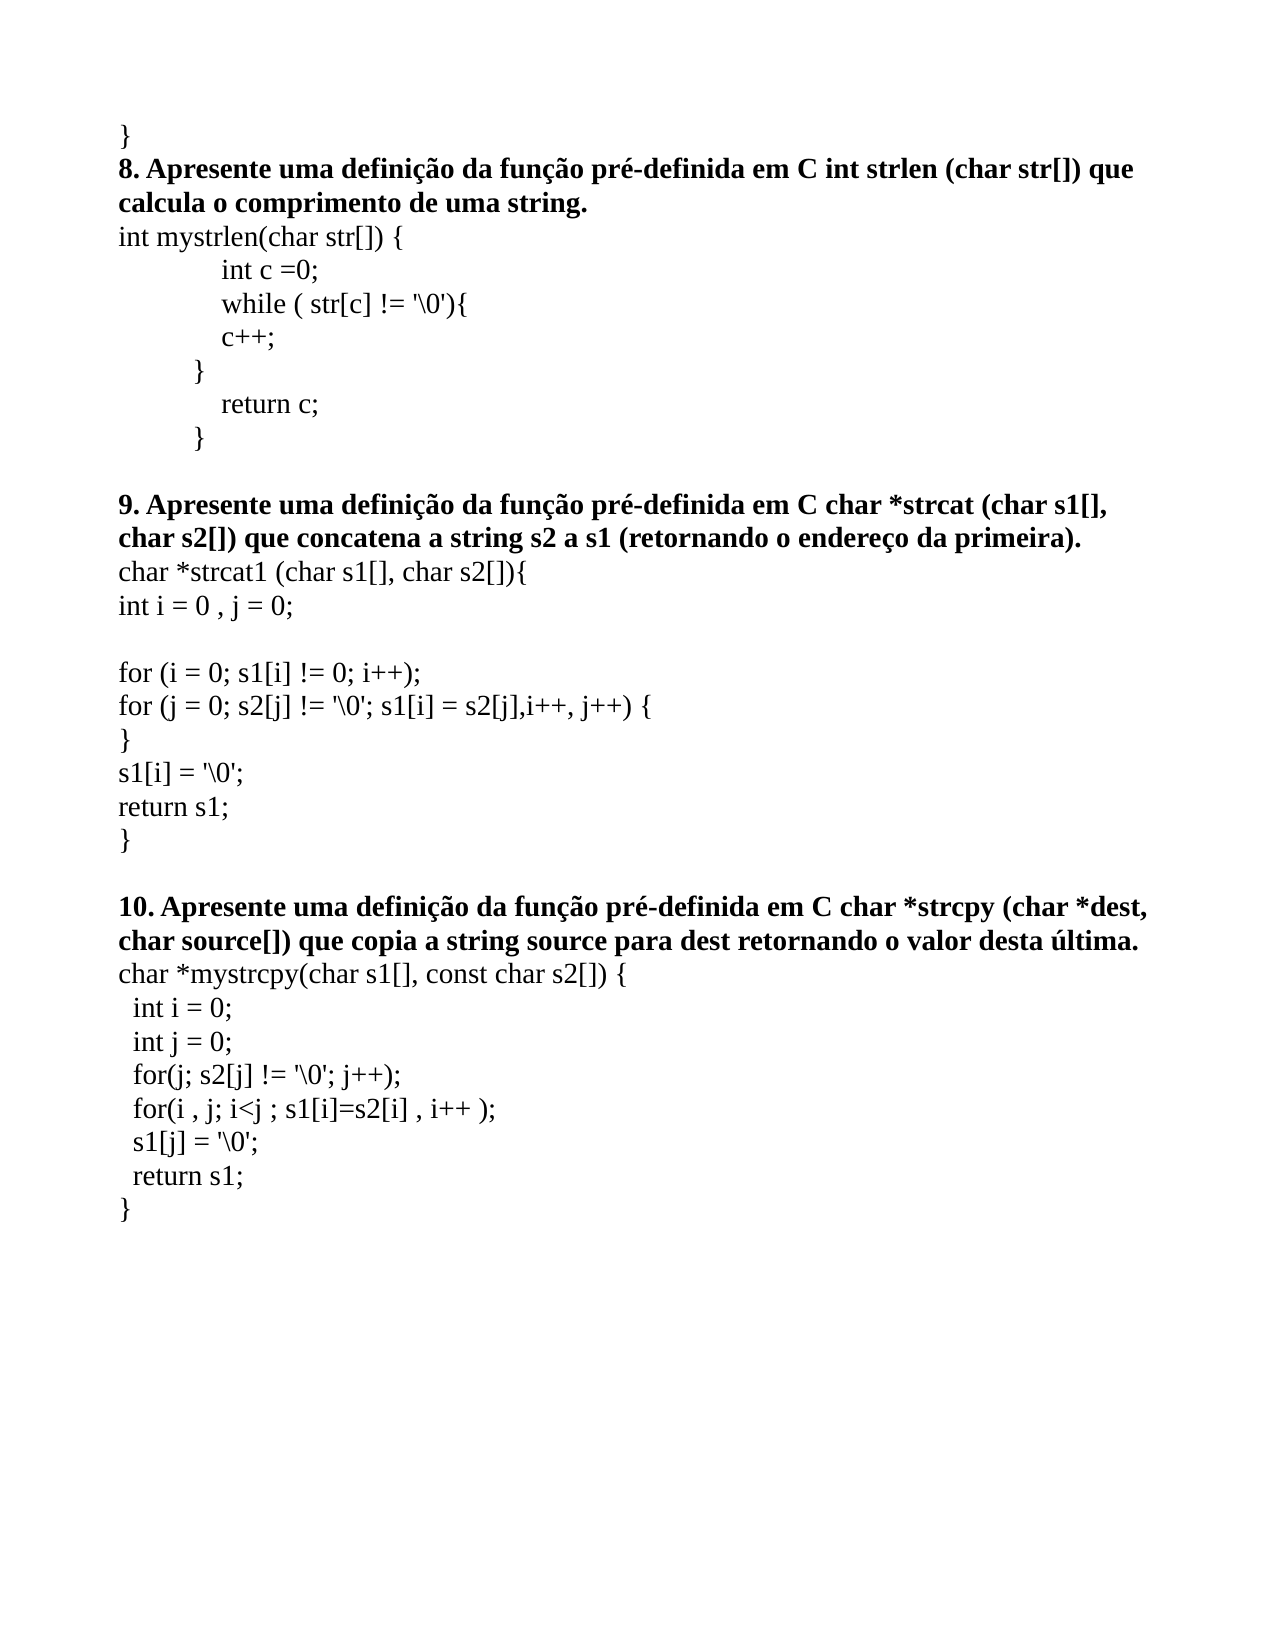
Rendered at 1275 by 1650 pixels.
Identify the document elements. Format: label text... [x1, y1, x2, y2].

text } [118, 118, 1157, 152]
text for(i , j; i<j ; s1[i]=s2[i] , i++ ); [118, 1091, 1157, 1124]
text s1[j] = '\0'; [118, 1124, 1157, 1158]
text 9. Apresente uma definição da função pré-definida em C char *strcat (char s1[], char s2[]) que concatena a string s2 a s1 (retornando o endereço da primeira). [118, 487, 1157, 554]
text char *strcat1 (char s1[], char s2[]){ [118, 554, 1157, 588]
text 10. Apresente uma definição da função pré-definida em C char *strcpy (char *dest, char source[]) que copia a string source para dest retornando o valor desta última. [118, 889, 1157, 957]
text while ( str[c] != '\0'){ [118, 286, 1157, 319]
text } [118, 722, 1157, 755]
text int j = 0; [118, 1024, 1157, 1057]
text } [118, 420, 1157, 453]
text return s1; [118, 789, 1157, 822]
text } [118, 1191, 1157, 1225]
text c++; [118, 319, 1157, 353]
text for (j = 0; s2[j] != '\0'; s1[i] = s2[j],i++, j++) { [118, 688, 1157, 722]
text 8. Apresente uma definição da função pré-definida em C int strlen (char str[]) que calcula o comprimento de uma string. [118, 152, 1157, 219]
text char *mystrcpy(char s1[], const char s2[]) { [118, 957, 1157, 990]
text } [118, 822, 1157, 856]
text for(j; s2[j] != '\0'; j++); [118, 1057, 1157, 1091]
text return c; [118, 386, 1157, 420]
text return s1; [118, 1158, 1157, 1191]
text int c =0; [118, 252, 1157, 286]
text int i = 0 , j = 0; [118, 588, 1157, 621]
text s1[i] = '\0'; [118, 755, 1157, 789]
text } [118, 353, 1157, 386]
text int i = 0; [118, 990, 1157, 1024]
text int mystrlen(char str[]) { [118, 219, 1157, 252]
text for (i = 0; s1[i] != 0; i++); [118, 655, 1157, 688]
